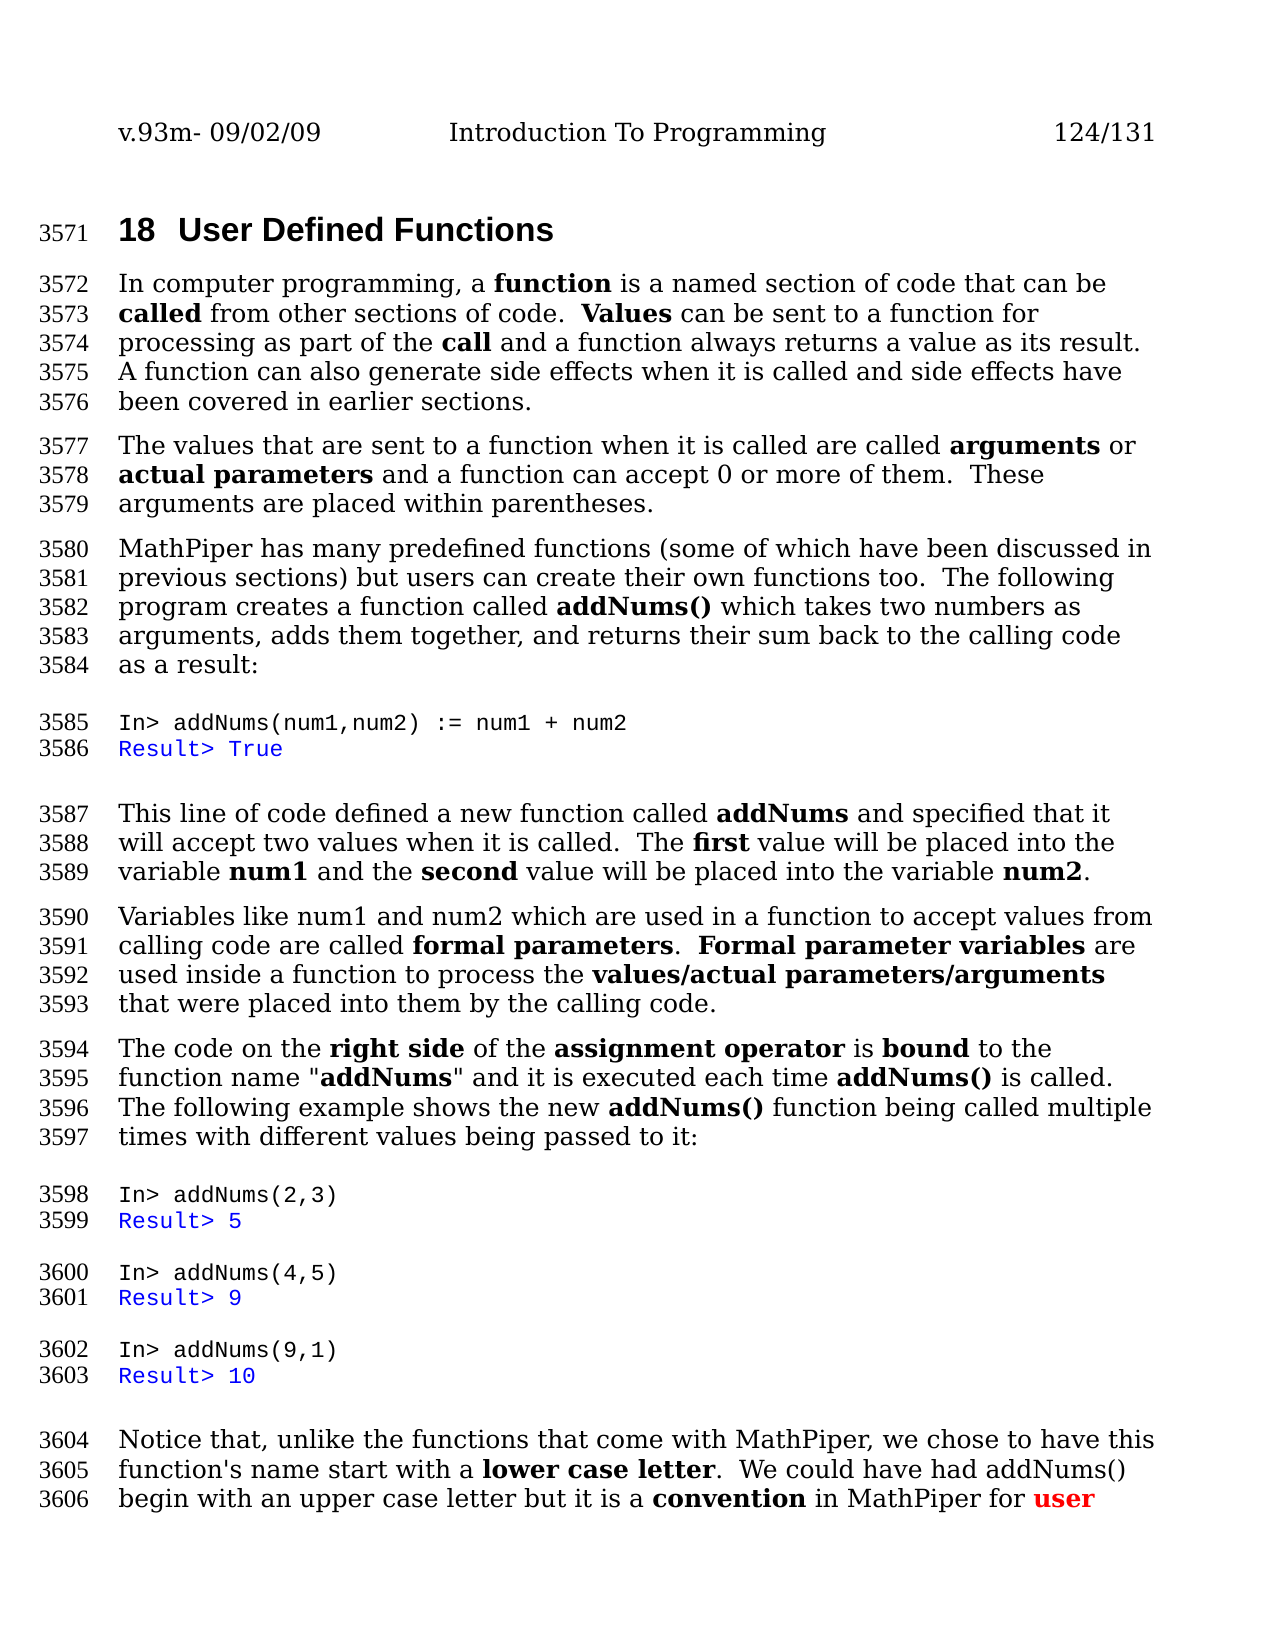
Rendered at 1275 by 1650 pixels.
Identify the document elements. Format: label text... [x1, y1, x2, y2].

text In> addNums(2,3) [118, 1183, 1157, 1209]
text In> addNums(4,5) [118, 1261, 1157, 1287]
text In> addNums(9,1) [118, 1339, 1157, 1364]
text The values that are sent to a function when it is called are called arguments or actual parameters and a function can accept 0 or more of them. These arguments are placed within parentheses. [118, 431, 1157, 519]
text Result> 9 [118, 1287, 1157, 1313]
text Result> True [118, 738, 1157, 764]
subtitle User Defined Functions [118, 210, 1157, 248]
text Variables like num1 and num2 which are used in a function to accept values from calling code are called formal parameters. Formal parameter variables are used inside a function to process the values/actual parameters/arguments that were placed into them by the calling code. [118, 902, 1157, 1019]
text This line of code defined a new function called addNums and specified that it will accept two values when it is called. The first value will be placed into the variable num1 and the second value will be placed into the variable num2. [118, 798, 1157, 887]
text Notice that, unlike the functions that come with MathPiper, we chose to have this function's name start with a lower case letter. We could have had addNums() begin with an upper case letter but it is a convention in MathPiper for user [118, 1425, 1157, 1513]
text In> addNums(num1,num2) := num1 + num2 [118, 712, 1157, 738]
text Result> 5 [118, 1209, 1157, 1235]
text The code on the right side of the assignment operator is bound to the function name "addNums" and it is executed each time addNums() is called. The following example shows the new addNums() function being called multiple times with different values being passed to it: [118, 1034, 1157, 1151]
text MathPiper has many predefined functions (some of which have been discussed in previous sections) but users can create their own functions too. The following program creates a function called addNums() which takes two numbers as arguments, adds them together, and returns their sum back to the calling code as a result: [118, 534, 1157, 680]
text In computer programming, a function is a named section of code that can be called from other sections of code. Values can be sent to a function for processing as part of the call and a function always returns a value as its result. A function can also generate side effects when it is called and side effects have been covered in earlier sections. [118, 269, 1157, 416]
text Result> 10 [118, 1364, 1157, 1391]
